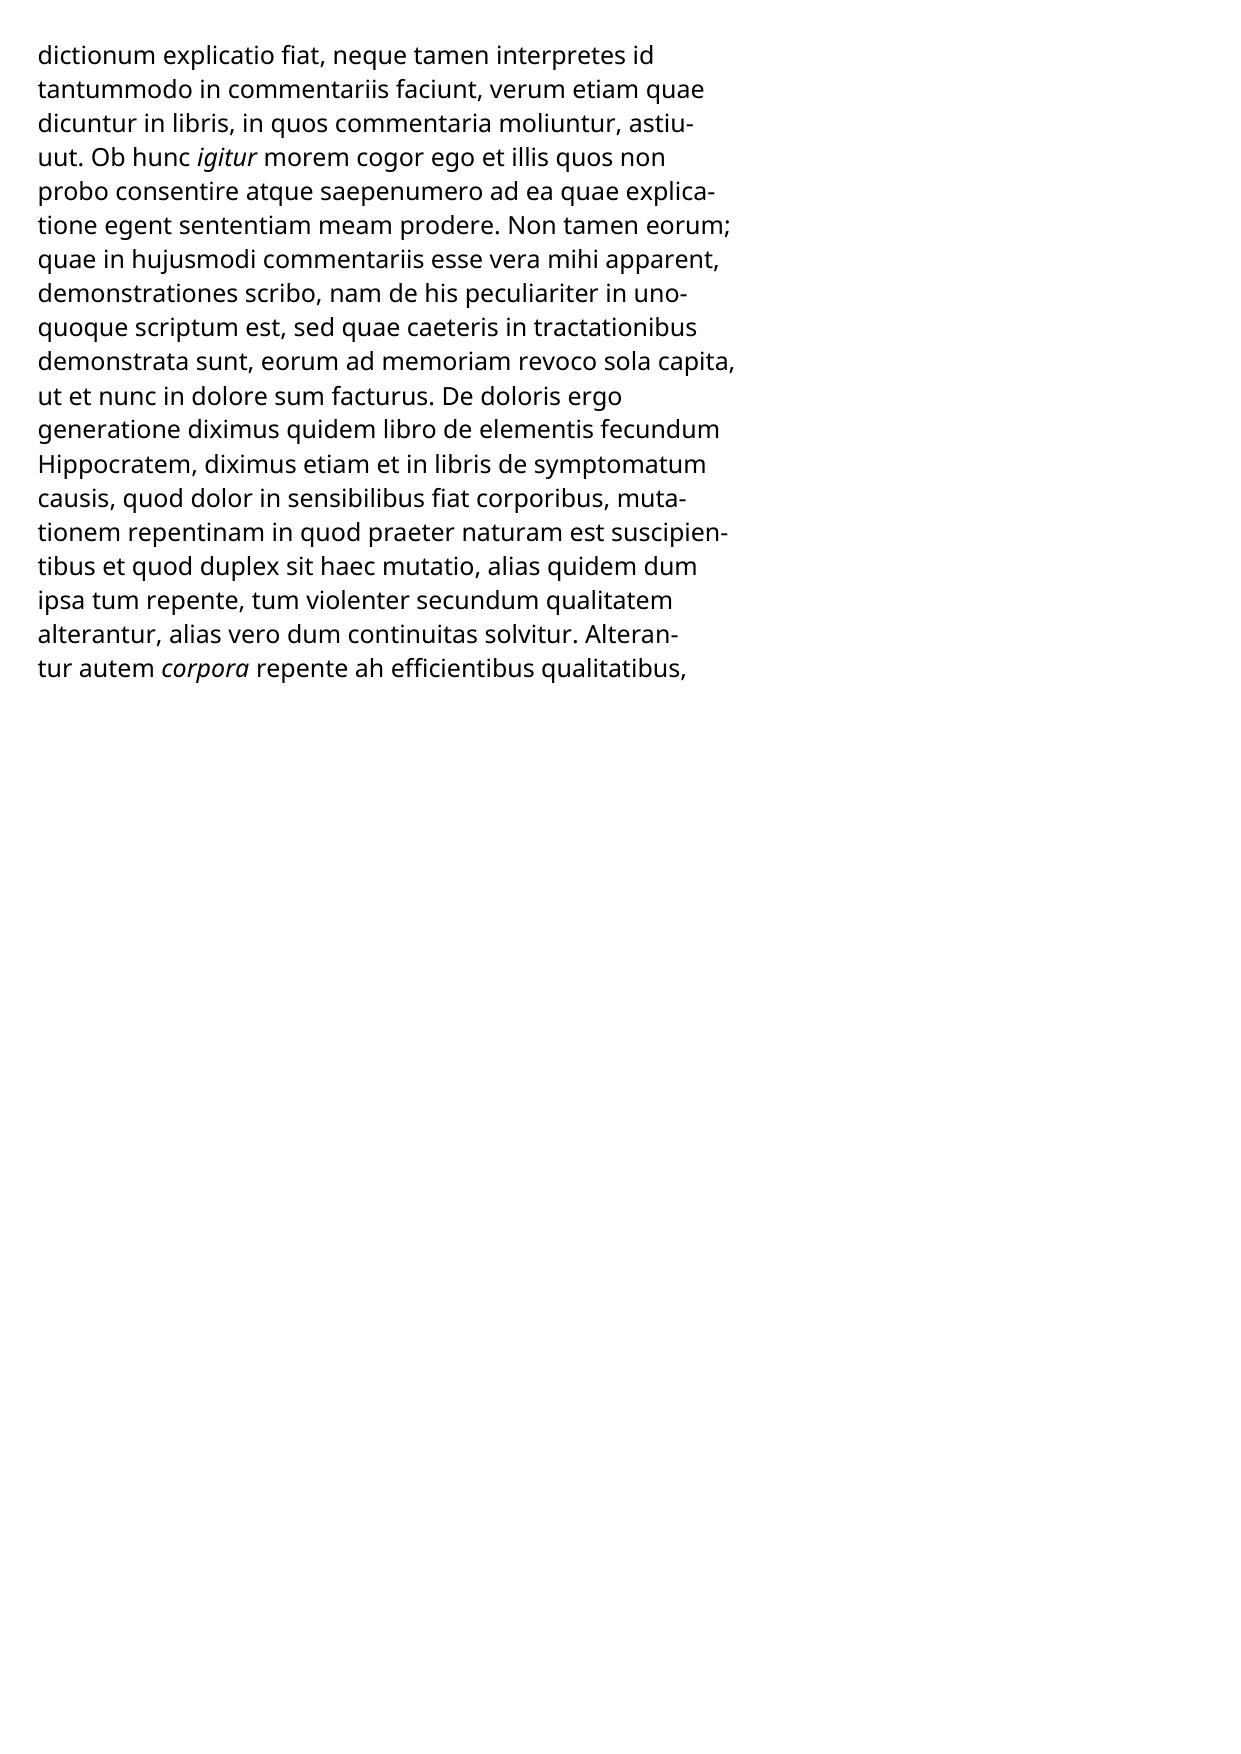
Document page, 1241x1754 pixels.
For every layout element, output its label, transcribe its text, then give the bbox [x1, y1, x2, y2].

text dictionum explicatio fiat, neque tamen interpretes id tantummodo in commentariis faciunt, verum etiam quae dicuntur in libris, in quos commentaria moliuntur, astiu- uut. Ob hunc igitur morem cogor ego et illis quos non probo consentire atque saepenumero ad ea quae explica- tione egent sententiam meam prodere. Non tamen eorum; quae in hujusmodi commentariis esse vera mihi apparent, demonstrationes scribo, nam de his peculiariter in uno- quoque scriptum est, sed quae caeteris in tractationibus demonstrata sunt, eorum ad memoriam revoco sola capita, ut et nunc in dolore sum facturus. De doloris ergo generatione diximus quidem libro de elementis fecundum Hippocratem, diximus etiam et in libris de symptomatum causis, quod dolor in sensibilibus fiat corporibus, muta- tionem repentinam in quod praeter naturam est suscipien- tibus et quod duplex sit haec mutatio, alias quidem dum ipsa tum repente, tum violenter secundum qualitatem alterantur, alias vero dum continuitas solvitur. Alteran- tur autem corpora repente ah efficientibus qualitatibus, [37, 37, 1203, 685]
